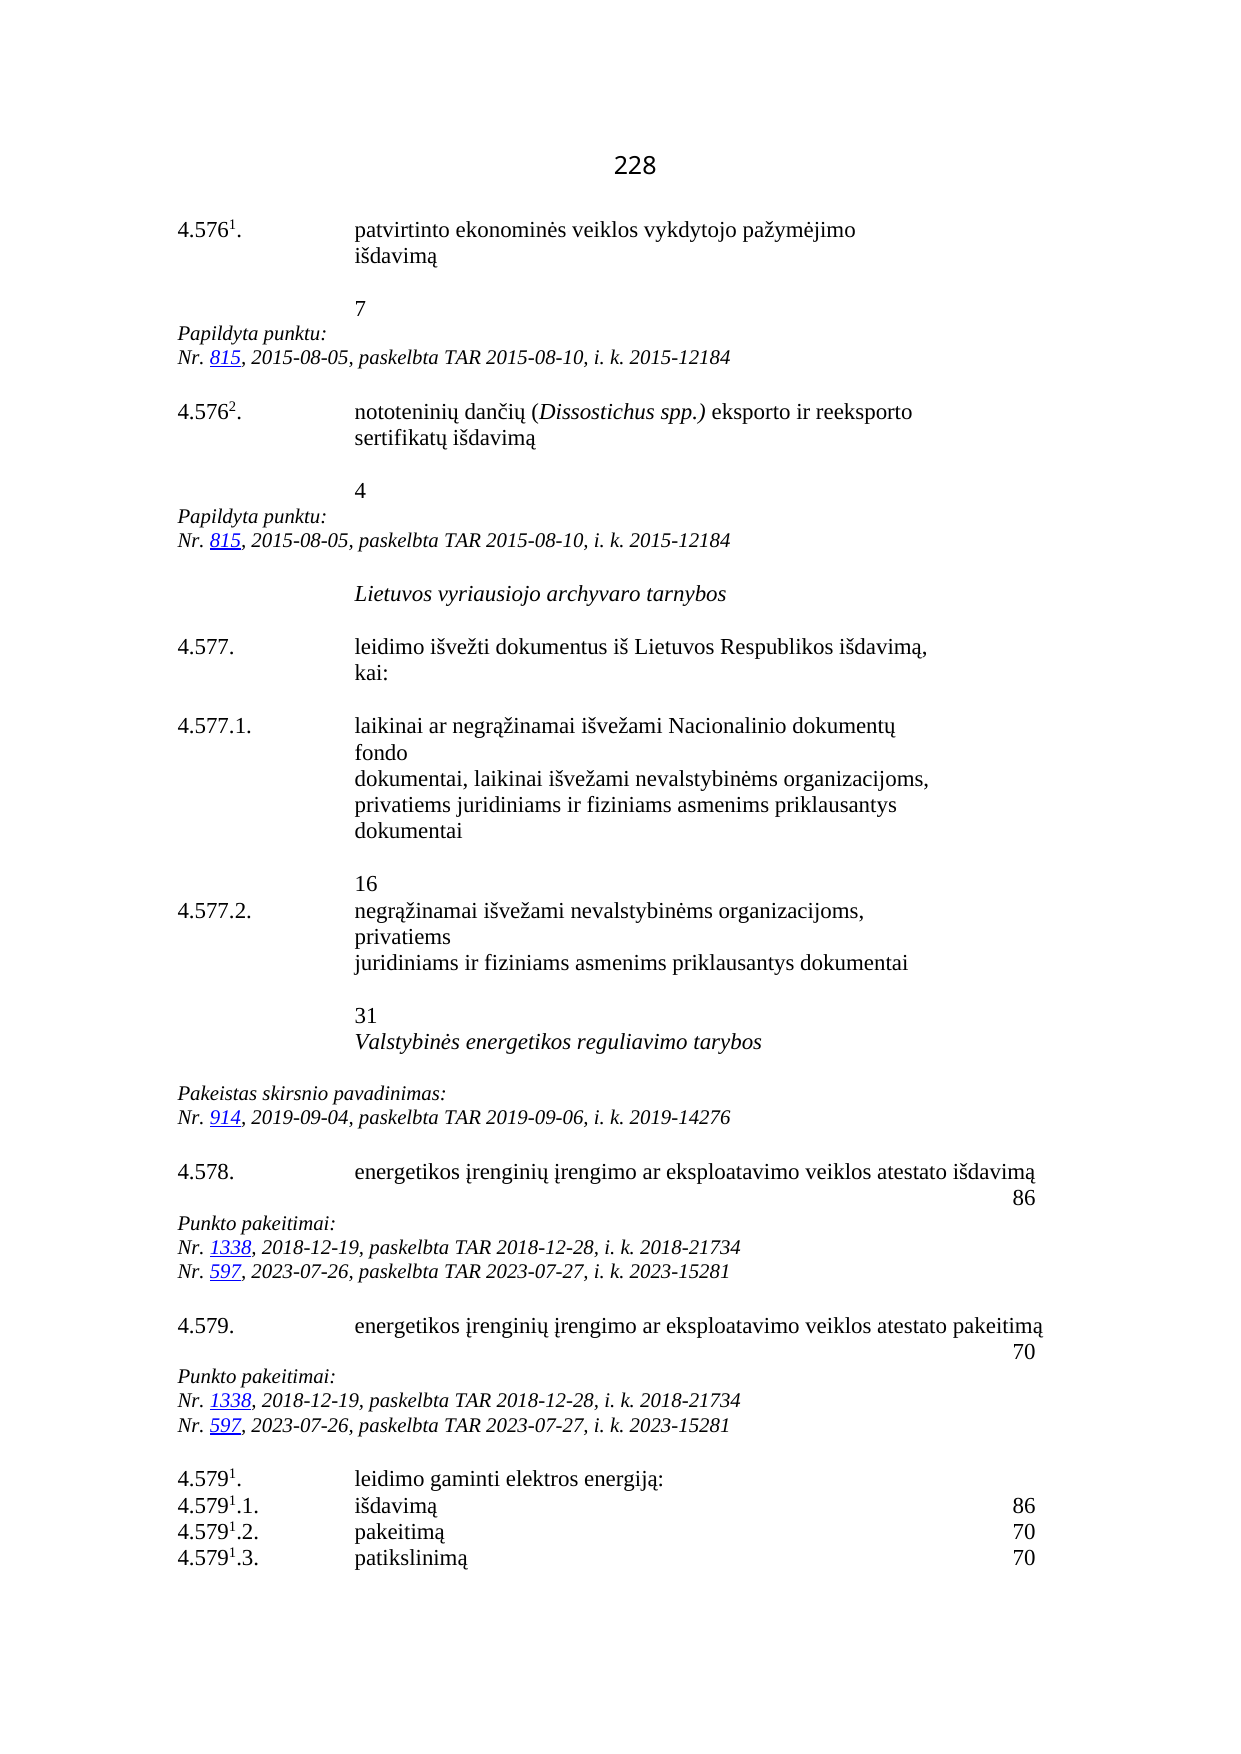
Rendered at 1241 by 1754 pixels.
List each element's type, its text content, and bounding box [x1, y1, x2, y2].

text Nr. 815, 2015-08-05, paskelbta TAR 2015-08-10, i. k. 2015-12184 [177, 345, 1092, 369]
text Valstybinės energetikos reguliavimo tarybos [354, 1028, 945, 1081]
text dokumentai, laikinai išvežami nevalstybinėms organizacijoms, [354, 765, 945, 791]
text Nr. 815, 2015-08-05, paskelbta TAR 2015-08-10, i. k. 2015-12184 [177, 528, 1092, 552]
text 4.5791.3. patikslinimą 70 [177, 1544, 1092, 1571]
text išdavimą 7 [354, 242, 945, 321]
text Pakeistas skirsnio pavadinimas: [177, 1081, 1092, 1105]
text Nr. 597, 2023-07-26, paskelbta TAR 2023-07-27, i. k. 2023-15281 [177, 1259, 1092, 1283]
text 4.577. leidimo išvežti dokumentus iš Lietuvos Respublikos išdavimą, kai: [177, 633, 945, 712]
text 4.578. energetikos įrenginių įrengimo ar eksploatavimo veiklos atestato išdavimą 86 [177, 1158, 1092, 1211]
text 4.5762. nototeninių dančių (Dissostichus spp.) eksporto ir reeksporto [177, 398, 945, 424]
text 4.5791.1. išdavimą 86 [177, 1492, 1092, 1518]
text Papildyta punktu: [177, 321, 1092, 345]
text privatiems juridiniams ir fiziniams asmenims priklausantys [354, 791, 945, 818]
text Nr. 1338, 2018-12-19, paskelbta TAR 2018-12-28, i. k. 2018-21734 [177, 1388, 1092, 1412]
text Punkto pakeitimai: [177, 1364, 1092, 1388]
text Punkto pakeitimai: [177, 1211, 1092, 1235]
text 4.577.1. laikinai ar negrąžinamai išvežami Nacionalinio dokumentų fondo [177, 712, 945, 765]
text 4.5791. leidimo gaminti elektros energiją: [177, 1465, 1092, 1492]
text 4.5791.2. pakeitimą 70 [177, 1518, 1092, 1544]
text Nr. 597, 2023-07-26, paskelbta TAR 2023-07-27, i. k. 2023-15281 [177, 1412, 1092, 1437]
text Lietuvos vyriausiojo archyvaro tarnybos [354, 580, 945, 633]
text Nr. 1338, 2018-12-19, paskelbta TAR 2018-12-28, i. k. 2018-21734 [177, 1235, 1092, 1259]
text Nr. 914, 2019-09-04, paskelbta TAR 2019-09-06, i. k. 2019-14276 [177, 1105, 1092, 1129]
text dokumentai 16 [354, 818, 945, 897]
text Papildyta punktu: [177, 503, 1092, 528]
text 4.579. energetikos įrenginių įrengimo ar eksploatavimo veiklos atestato pakeitimą 70 [177, 1312, 1092, 1364]
text juridiniams ir fiziniams asmenims priklausantys dokumentai 31 [354, 949, 945, 1028]
text sertifikatų išdavimą 4 [354, 424, 945, 503]
text 4.577.2. negrąžinamai išvežami nevalstybinėms organizacijoms, privatiems [177, 897, 945, 949]
text 4.5761. patvirtinto ekonominės veiklos vykdytojo pažymėjimo [177, 216, 945, 242]
